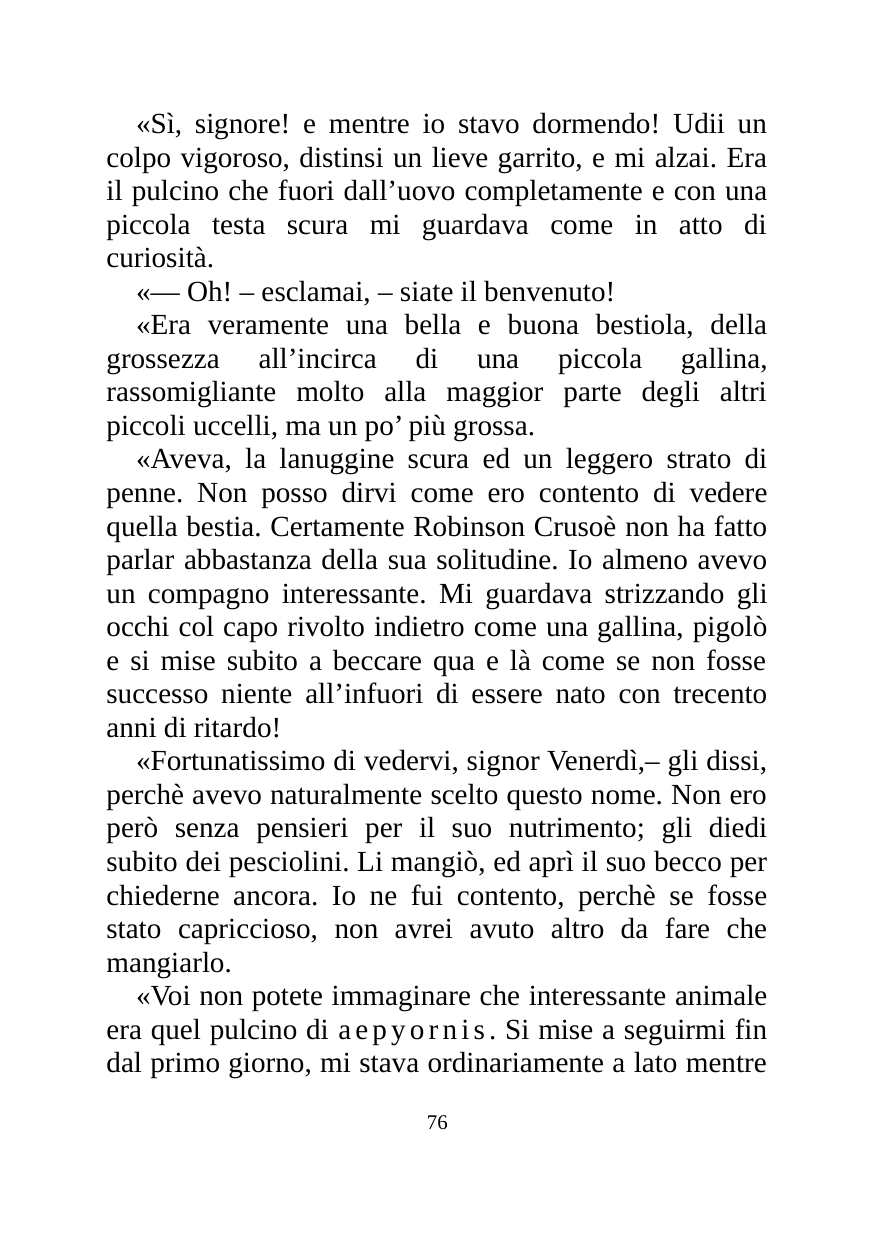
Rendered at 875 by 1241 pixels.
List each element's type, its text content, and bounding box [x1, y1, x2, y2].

text «Aveva, la lanuggine scura ed un leggero strato di penne. Non posso dirvi come ero contento di vedere quella bestia. Certamente Robinson Crusoè non ha fatto parlar abbastanza della sua solitudine. Io almeno avevo un compagno interessante. Mi guardava strizzando gli occhi col capo rivolto indietro come una gallina, pigolò e si mise subito a beccare qua e là come se non fosse successo niente all’infuori di essere nato con trecento anni di ritardo! [106, 442, 768, 743]
text «Voi non potete immaginare che interessante animale era quel pulcino di aepyornis. Si mise a seguirmi fin dal primo giorno, mi stava ordinariamente a lato mentre [106, 978, 768, 1079]
text «Fortunatissimo di vedervi, signor Venerdì,– gli dissi, perchè avevo naturalmente scelto questo nome. Non ero però senza pensieri per il suo nutrimento; gli diedi subito dei pesciolini. Li mangiò, ed aprì il suo becco per chiederne ancora. Io ne fui contento, perchè se fosse stato capriccioso, non avrei avuto altro da fare che mangiarlo. [106, 743, 768, 978]
text «Era veramente una bella e buona bestiola, della grossezza all’incirca di una piccola gallina, rassomigliante molto alla maggior parte degli altri piccoli uccelli, ma un po’ più grossa. [106, 307, 768, 442]
text «— Oh! – esclamai, – siate il benvenuto! [106, 274, 768, 307]
text «Sì, signore! e mentre io stavo dormendo! Udii un colpo vigoroso, distinsi un lieve garrito, e mi alzai. Era il pulcino che fuori dall’uovo completamente e con una piccola testa scura mi guardava come in atto di curiosità. [106, 106, 768, 274]
